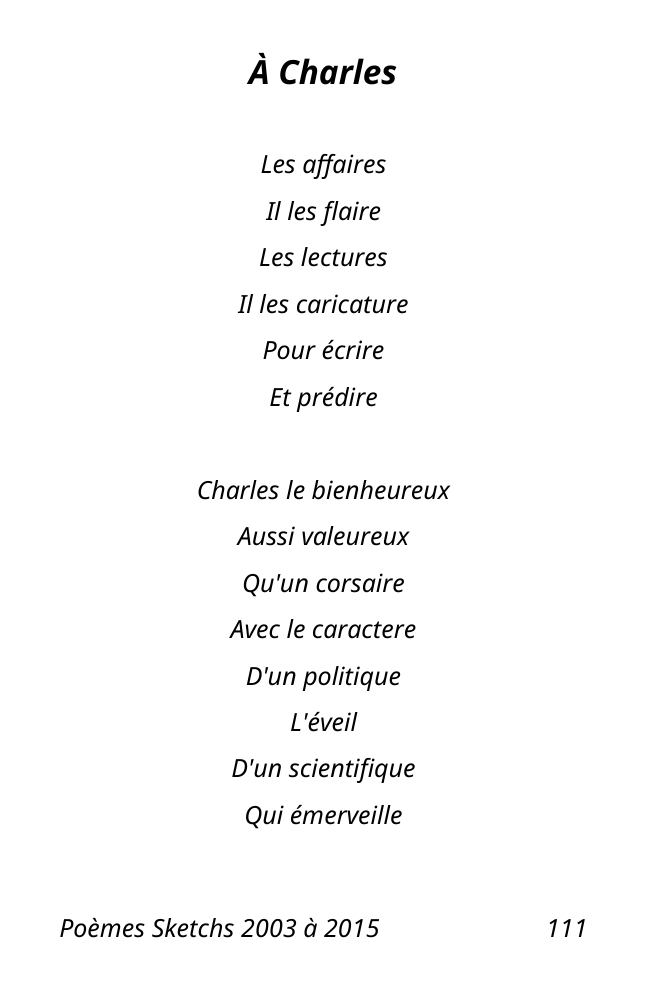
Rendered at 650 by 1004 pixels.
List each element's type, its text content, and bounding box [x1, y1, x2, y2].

text Il les flaire [59, 194, 591, 228]
text Aussi valeureux [59, 519, 591, 553]
text Pour écrire [59, 333, 591, 367]
text Les lectures [59, 240, 591, 274]
text D'un politique [59, 658, 591, 692]
text Charles le bienheureux [59, 473, 591, 507]
text Il les caricature [59, 287, 591, 321]
text Avec le caractere [59, 612, 591, 646]
text Les affaires [59, 147, 591, 181]
text D'un scientifique [59, 751, 591, 785]
text L'éveil [59, 705, 591, 739]
text Qu'un corsaire [59, 566, 591, 599]
text Qui émerveille [59, 798, 591, 832]
text Et prédire [59, 380, 591, 414]
subtitle À Charles [59, 49, 591, 95]
